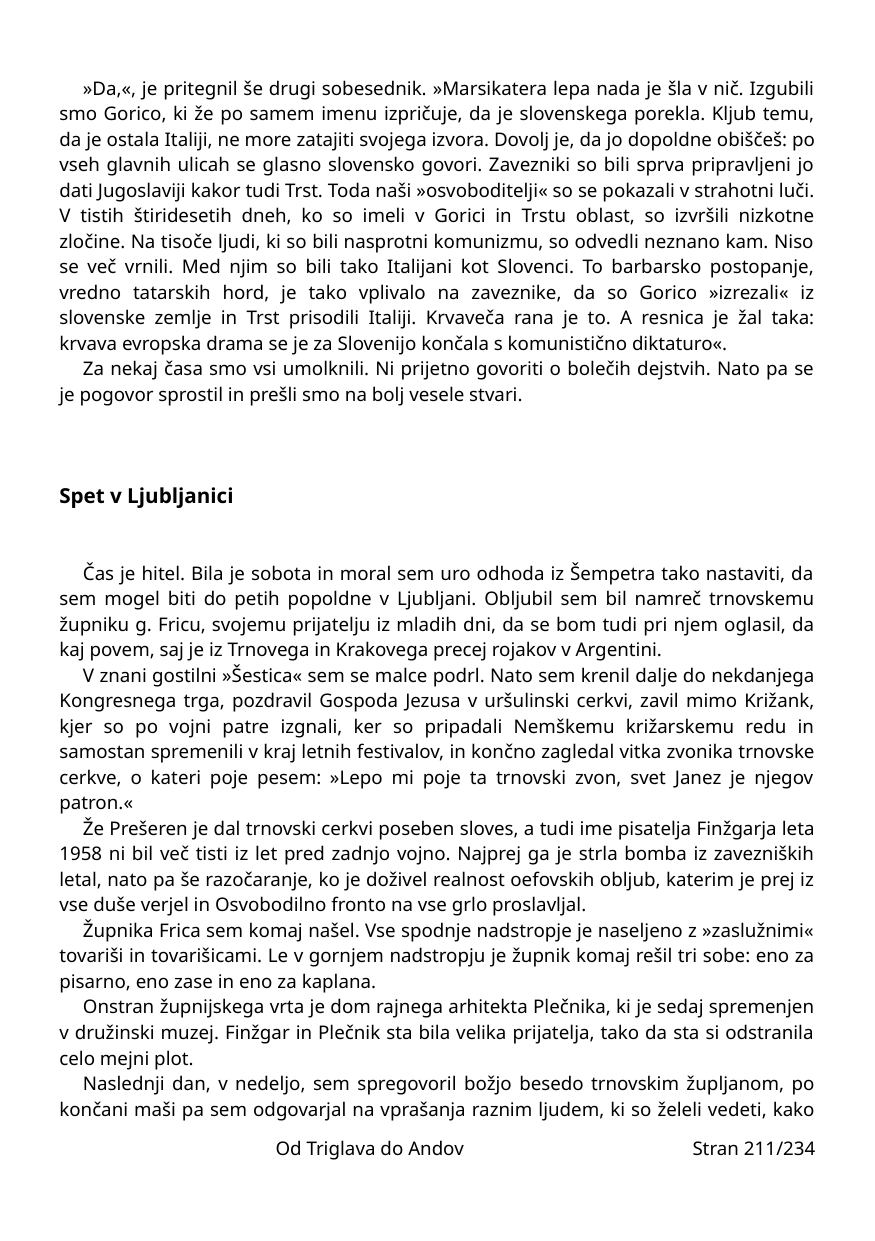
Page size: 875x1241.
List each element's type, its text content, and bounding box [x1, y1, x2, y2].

subtitle Spet v Ljubljanici [59, 458, 815, 509]
text »Da,«, je pritegnil še drugi sobesednik. »Marsikatera lepa nada je šla v nič. Izgubili smo Gorico, ki že po samem imenu izpričuje, da je slovenskega porekla. Kljub temu, da je ostala Italiji, ne more zatajiti svojega izvora. Dovolj je, da jo dopoldne obiščeš: po vseh glavnih ulicah se glasno slovensko govori. Zavezniki so bili sprva pripravljeni jo dati Jugoslaviji kakor tudi Trst. Toda naši »osvoboditelji« so se pokazali v strahotni luči. V tistih štiridesetih dneh, ko so imeli v Gorici in Trstu oblast, so izvršili nizkotne zločine. Na tisoče ljudi, ki so bili nasprotni komunizmu, so odvedli neznano kam. Niso se več vrnili. Med njim so bili tako Italijani kot Slovenci. To barbarsko postopanje, vredno tatarskih hord, je tako vplivalo na zaveznike, da so Gorico »izrezali« iz slovenske zemlje in Trst prisodili Italiji. Krvaveča rana je to. A resnica je žal taka: krvava evropska drama se je za Slovenijo končala s komunistično diktaturo«. [59, 75, 815, 356]
text Čas je hitel. Bila je sobota in moral sem uro odhoda iz Šempetra tako nastaviti, da sem mogel biti do petih popoldne v Ljubljani. Obljubil sem bil namreč trnovskemu župniku g. Fricu, svojemu prijatelju iz mladih dni, da se bom tudi pri njem oglasil, da kaj povem, saj je iz Trnovega in Krakovega precej rojakov v Argentini. [59, 560, 815, 662]
text Naslednji dan, v nedeljo, sem spregovoril božjo besedo trnovskim župljanom, po končani maši pa sem odgovarjal na vprašanja raznim ljudem, ki so želeli vedeti, kako [59, 1070, 815, 1121]
text Župnika Frica sem komaj našel. Vse spodnje nadstropje je naseljeno z »zaslužnimi« tovariši in tovarišicami. Le v gornjem nadstropju je župnik komaj rešil tri sobe: eno za pisarno, eno zase in eno za kaplana. [59, 917, 815, 994]
text Za nekaj časa smo vsi umolknili. Ni prijetno govoriti o bolečih dejstvih. Nato pa se je pogovor sprostil in prešli smo na bolj vesele stvari. [59, 356, 815, 407]
text Že Prešeren je dal trnovski cerkvi poseben sloves, a tudi ime pisatelja Finžgarja leta 1958 ni bil več tisti iz let pred zadnjo vojno. Najprej ga je strla bomba iz zavezniških letal, nato pa še razočaranje, ko je doživel realnost oefovskih obljub, katerim je prej iz vse duše verjel in Osvobodilno fronto na vse grlo proslavljal. [59, 815, 815, 917]
text V znani gostilni »Šestica« sem se malce podrl. Nato sem krenil dalje do nekdanjega Kongresnega trga, pozdravil Gospoda Jezusa v uršulinski cerkvi, zavil mimo Križank, kjer so po vojni patre izgnali, ker so pripadali Nemškemu križarskemu redu in samostan spremenili v kraj letnih festivalov, in končno zagledal vitka zvonika trnovske cerkve, o kateri poje pesem: »Lepo mi poje ta trnovski zvon, svet Janez je njegov patron.« [59, 662, 815, 815]
text Onstran župnijskega vrta je dom rajnega arhitekta Plečnika, ki je sedaj spremenjen v družinski muzej. Finžgar in Plečnik sta bila velika prijatelja, tako da sta si odstranila celo mejni plot. [59, 994, 815, 1070]
